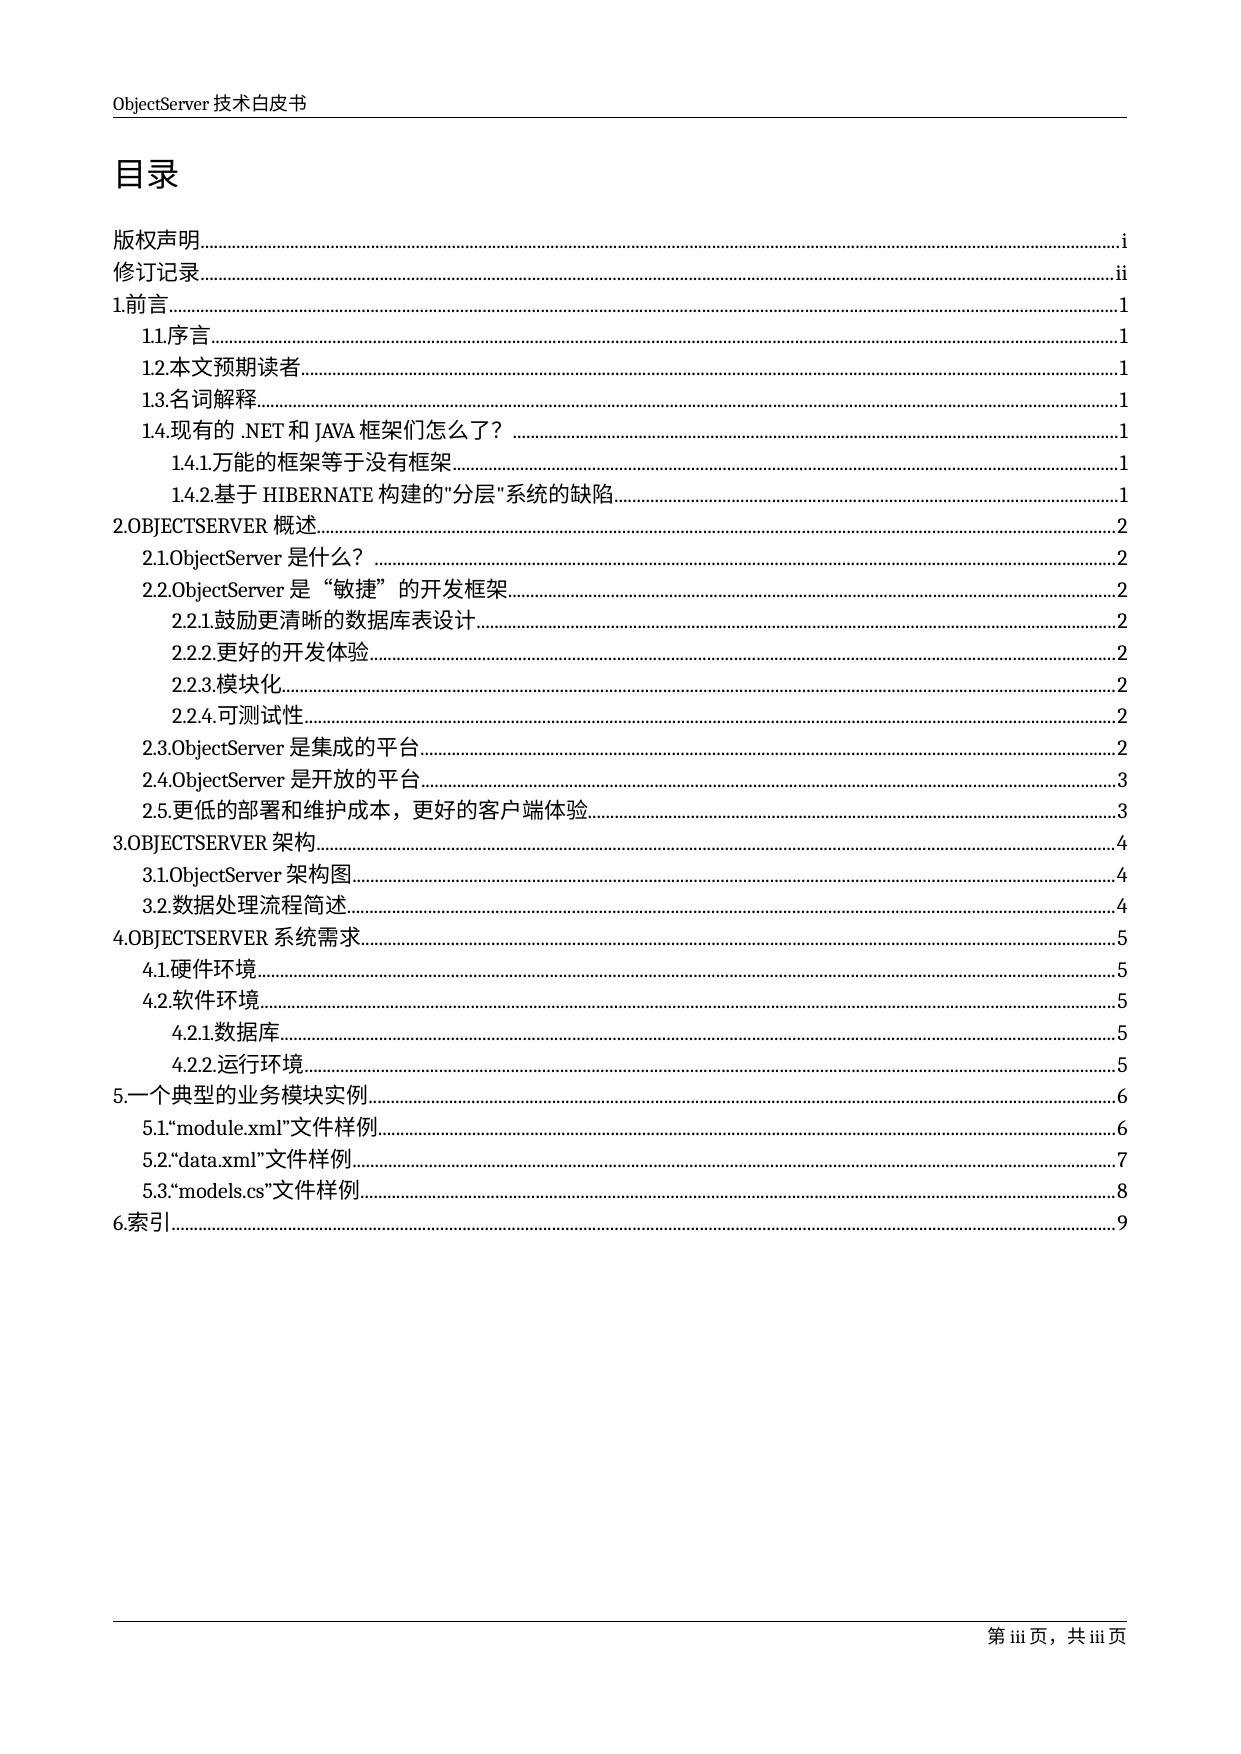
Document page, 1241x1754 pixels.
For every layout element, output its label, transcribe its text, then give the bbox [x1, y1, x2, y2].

text 2.2.3.模块化 2 [172, 667, 1127, 698]
text 1.4.现有的 .NET和JAVA框架们怎么了？ 1 [142, 413, 1127, 445]
text 1.前言 1 [113, 287, 1127, 318]
text 1.4.1.万能的框架等于没有框架 1 [172, 445, 1127, 477]
text 2.5.更低的部署和维护成本，更好的客户端体验 3 [142, 793, 1127, 825]
text 5.3.“models.cs”文件样例 8 [142, 1173, 1127, 1205]
text 3.1.ObjectServer 架构图 4 [142, 857, 1127, 888]
text 4.OBJECTSERVER 系统需求 5 [113, 920, 1127, 952]
text 2.OBJECTSERVER 概述 2 [113, 508, 1127, 540]
text 版权声明 i [113, 223, 1127, 255]
text 4.1.硬件环境 5 [142, 952, 1127, 983]
text 1.3.名词解释 1 [142, 382, 1127, 413]
text 1.4.2.基于HIBERNATE 构建的"分层"系统的缺陷 1 [172, 477, 1127, 508]
text 6.索引 9 [113, 1205, 1127, 1237]
text 5.2.“data.xml”文件样例 7 [142, 1142, 1127, 1173]
text 5.一个典型的业务模块实例 6 [113, 1078, 1127, 1110]
text 1.2.本文预期读者 1 [142, 350, 1127, 382]
text 修订记录 ii [113, 255, 1127, 287]
text 4.2.1.数据库 5 [172, 1015, 1127, 1047]
text 2.2.1.鼓励更清晰的数据库表设计 2 [172, 603, 1127, 635]
text 3.2.数据处理流程简述 4 [142, 888, 1127, 920]
text 5.1.“module.xml”文件样例 6 [142, 1110, 1127, 1142]
text 2.3.ObjectServer 是集成的平台 2 [142, 730, 1127, 762]
text 2.4.ObjectServer 是开放的平台 3 [142, 762, 1127, 793]
text 2.2.ObjectServer 是“敏捷”的开发框架 2 [142, 572, 1127, 603]
text 2.2.2.更好的开发体验 2 [172, 635, 1127, 667]
text 4.2.软件环境 5 [142, 983, 1127, 1015]
text 3.OBJECTSERVER 架构 4 [113, 825, 1127, 857]
text 4.2.2.运行环境 5 [172, 1047, 1127, 1078]
text 2.1.ObjectServer 是什么？ 2 [142, 540, 1127, 572]
text 1.1.序言 1 [142, 318, 1127, 350]
subtitle 目录 [113, 147, 1127, 196]
text 2.2.4.可测试性 2 [172, 698, 1127, 730]
